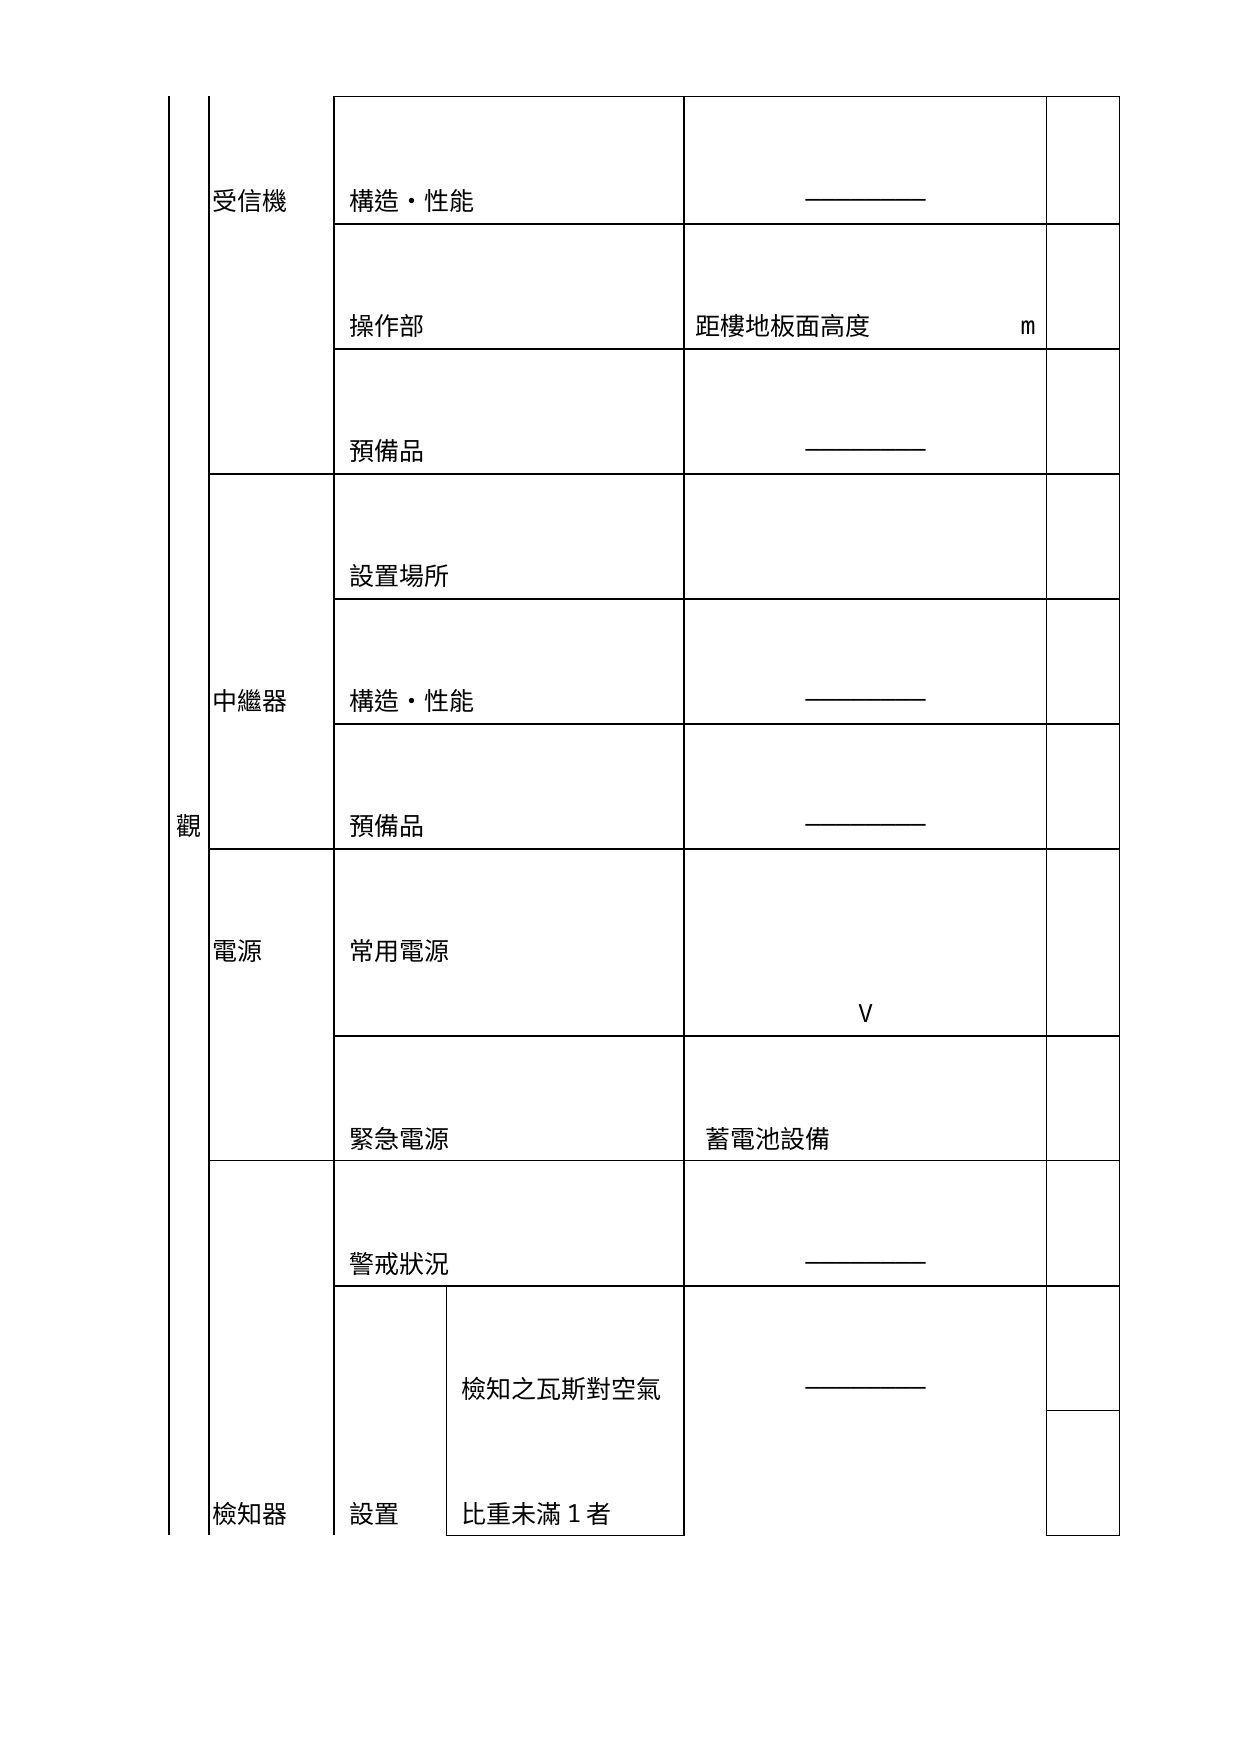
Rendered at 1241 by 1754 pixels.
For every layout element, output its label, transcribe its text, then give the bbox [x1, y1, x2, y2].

table_cell [170, 96, 208, 223]
table_cell [170, 223, 208, 348]
table_cell 蓄電池設備 [685, 1037, 1046, 1159]
table_cell [210, 1035, 333, 1159]
table_cell [1047, 600, 1119, 723]
table_cell 比重未滿1者 [447, 1410, 683, 1534]
table_cell [1047, 1037, 1119, 1159]
table_cell 緊急電源 [335, 1037, 683, 1159]
table_cell ──────── [685, 600, 1046, 723]
table_cell [170, 848, 208, 1035]
table_cell ──────── [685, 350, 1046, 473]
table_cell [170, 1410, 208, 1534]
table_cell 預備品 [335, 725, 683, 848]
table_cell [1047, 475, 1119, 598]
table_cell [1047, 97, 1119, 223]
table_cell 構造‧性能 [335, 600, 683, 723]
table_cell ──────── [685, 1287, 1046, 1534]
table_cell [170, 1035, 208, 1159]
table_cell [210, 1285, 333, 1409]
table_cell 受信機 [210, 96, 333, 223]
table_cell ──────── [685, 97, 1046, 223]
table_cell [1047, 1161, 1119, 1285]
table_cell [210, 1161, 333, 1285]
table_cell [170, 473, 208, 598]
table_cell 設置場所 [335, 475, 683, 598]
table_cell 檢知之瓦斯對空氣 [447, 1287, 683, 1409]
table_cell [170, 1160, 208, 1285]
table_cell [1047, 725, 1119, 848]
table_cell [1047, 1411, 1119, 1534]
table_cell [210, 348, 333, 473]
table_cell ──────── [685, 1161, 1046, 1285]
table_cell 中繼器 [210, 598, 333, 723]
table_cell [685, 475, 1046, 598]
table_cell [1047, 225, 1119, 348]
table_cell 預備品 [335, 350, 683, 473]
table_cell 常用電源 [335, 850, 683, 1035]
table_cell [170, 1285, 208, 1409]
table_cell 設置 [335, 1410, 446, 1534]
table_cell [170, 348, 208, 473]
table_cell 觀 [170, 723, 208, 848]
table_cell [1047, 850, 1119, 1035]
table_cell [335, 1287, 446, 1409]
table_cell [210, 475, 333, 598]
table_cell 構造‧性能 [335, 97, 683, 223]
table_cell 電源 [210, 850, 333, 1035]
table_cell 警戒狀況 [335, 1161, 683, 1285]
table_cell 檢知器 [210, 1410, 333, 1534]
table_cell [210, 723, 333, 848]
table_cell 距樓地板面高度 m [685, 225, 1046, 348]
table_cell [1047, 1287, 1119, 1409]
table_cell [210, 223, 333, 348]
table_cell ──────── [685, 725, 1046, 848]
table_cell 操作部 [335, 225, 683, 348]
table_cell V [685, 850, 1046, 1035]
table_cell [1047, 350, 1119, 473]
table_cell [170, 598, 208, 723]
